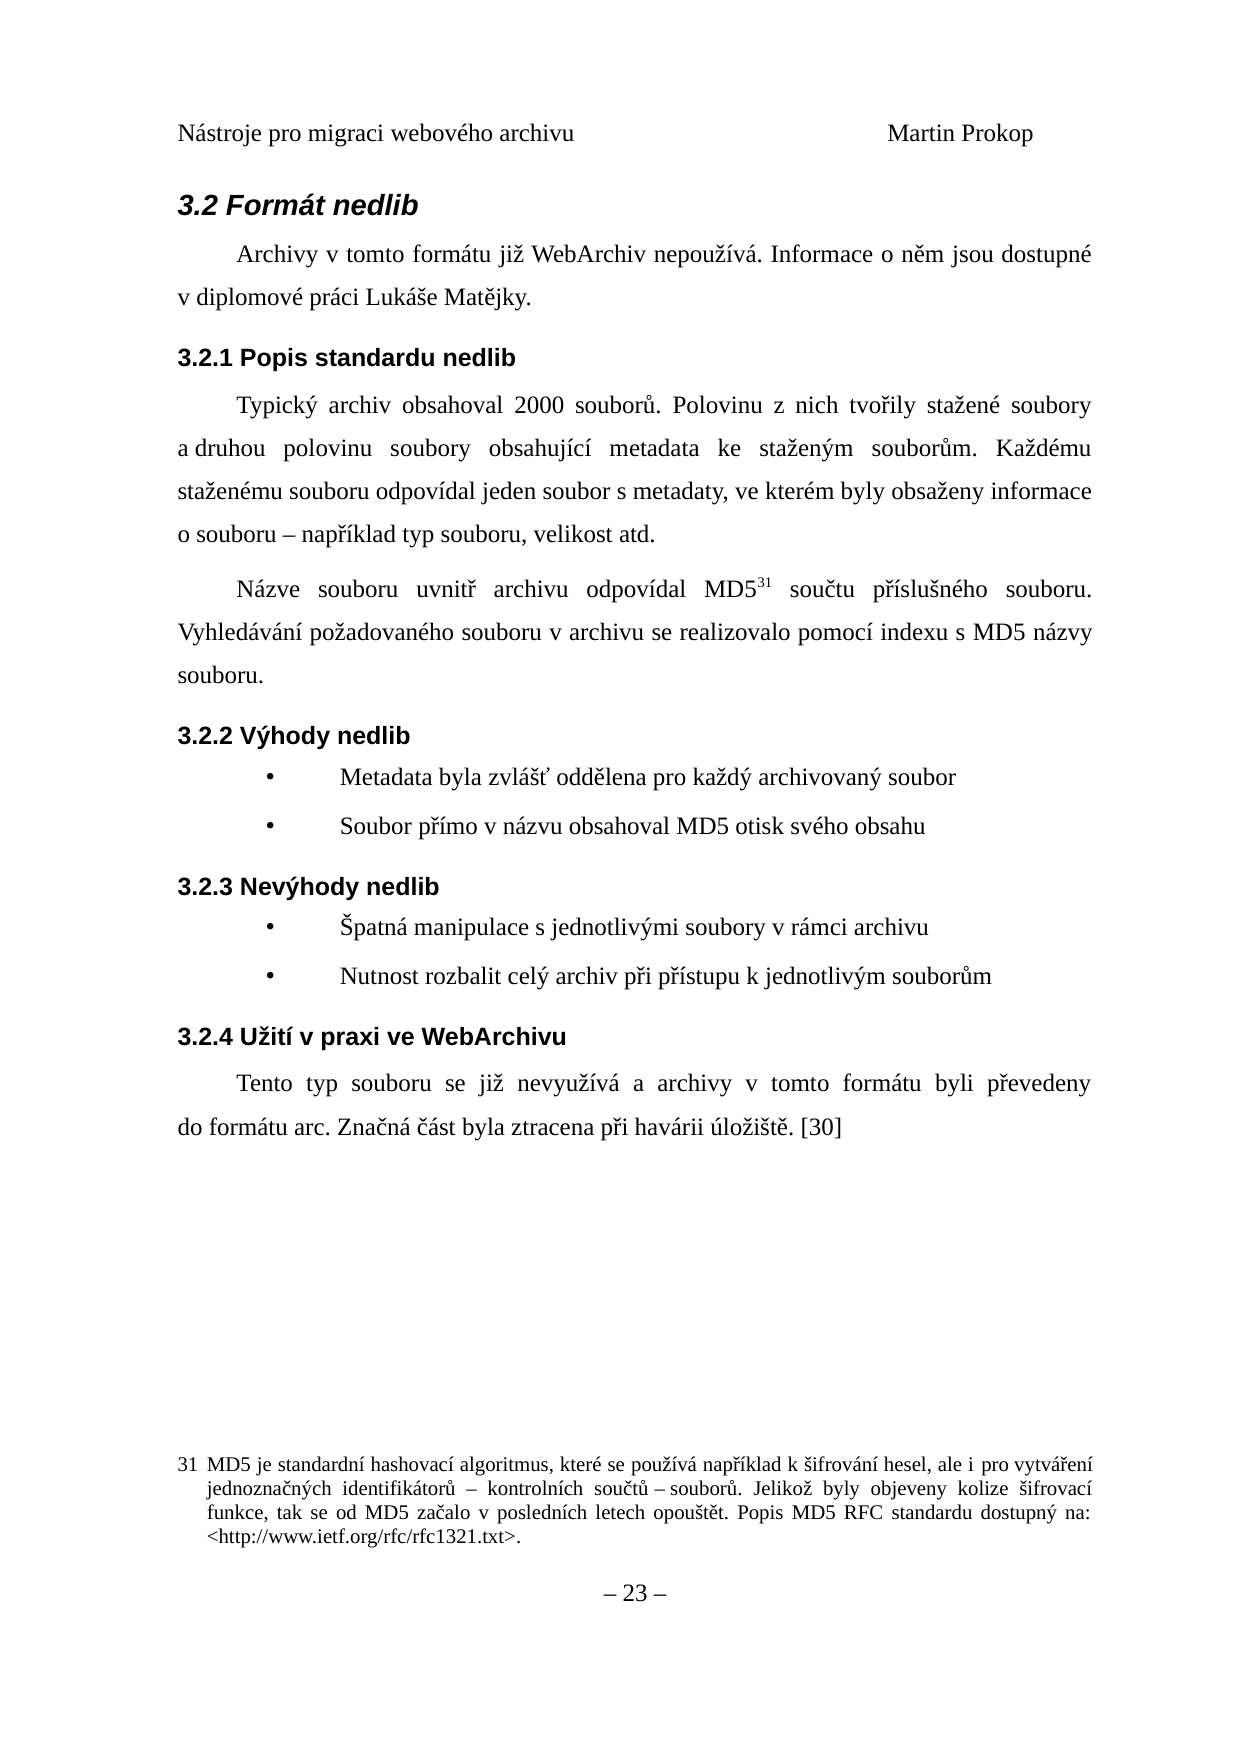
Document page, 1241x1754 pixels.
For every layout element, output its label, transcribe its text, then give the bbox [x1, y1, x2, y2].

subtitle 3.2.1 Popis standardu nedlib [177, 343, 1093, 372]
list Metadata byla zvlášť oddělena pro každý archivovaný soubor [266, 762, 1093, 791]
subtitle 3.2.4 Užití v praxi ve WebArchivu [177, 1022, 1093, 1051]
list Soubor přímo v názvu obsahoval MD5 otisk svého obsahu [266, 811, 1093, 839]
list Špatná manipulace s jednotlivými soubory v rámci archivu [266, 912, 1093, 941]
list Nutnost rozbalit celý archiv při přístupu k jednotlivým souborům [266, 961, 1093, 990]
text MD5 je standardní hashovací algoritmus, které se používá například k šifrování hesel, ale i pro vytváření jednoznačných identifikátorů – kontrolních součtů – souborů. Jelikož byly objeveny kolize šifrovací funkce, tak se od MD5 začalo v posledních letech opouštět. Popis MD5 RFC standardu dostupný na: <http://www.ietf.org/rfc/rfc1321.txt>. [177, 1452, 1093, 1548]
subtitle 3.2 Formát nedlib [177, 188, 1093, 222]
text Typický archiv obsahoval 2000 souborů. Polovinu z nich tvořily stažené soubory a druhou polovinu soubory obsahující metadata ke staženým souborům. Každému staženému souboru odpovídal jeden soubor s metadaty, ve kterém byly obsaženy informace o souboru – například typ souboru, velikost atd. [177, 390, 1093, 548]
text Tento typ souboru se již nevyužívá a archivy v tomto formátu byli převedeny do formátu arc. Značná část byla ztracena při havárii úložiště. [30] [177, 1068, 1093, 1140]
subtitle 3.2.2 Výhody nedlib [177, 721, 1093, 750]
text Názve souboru uvnitř archivu odpovídal MD5 součtu příslušného souboru. Vyhledávání požadovaného souboru v archivu se realizovalo pomocí indexu s MD5 názvy souboru. [177, 574, 1093, 689]
subtitle 3.2.3 Nevýhody nedlib [177, 872, 1093, 900]
text Archivy v tomto formátu již WebArchiv nepoužívá. Informace o něm jsou dostupné v diplomové práci Lukáše Matějky. [177, 239, 1093, 311]
